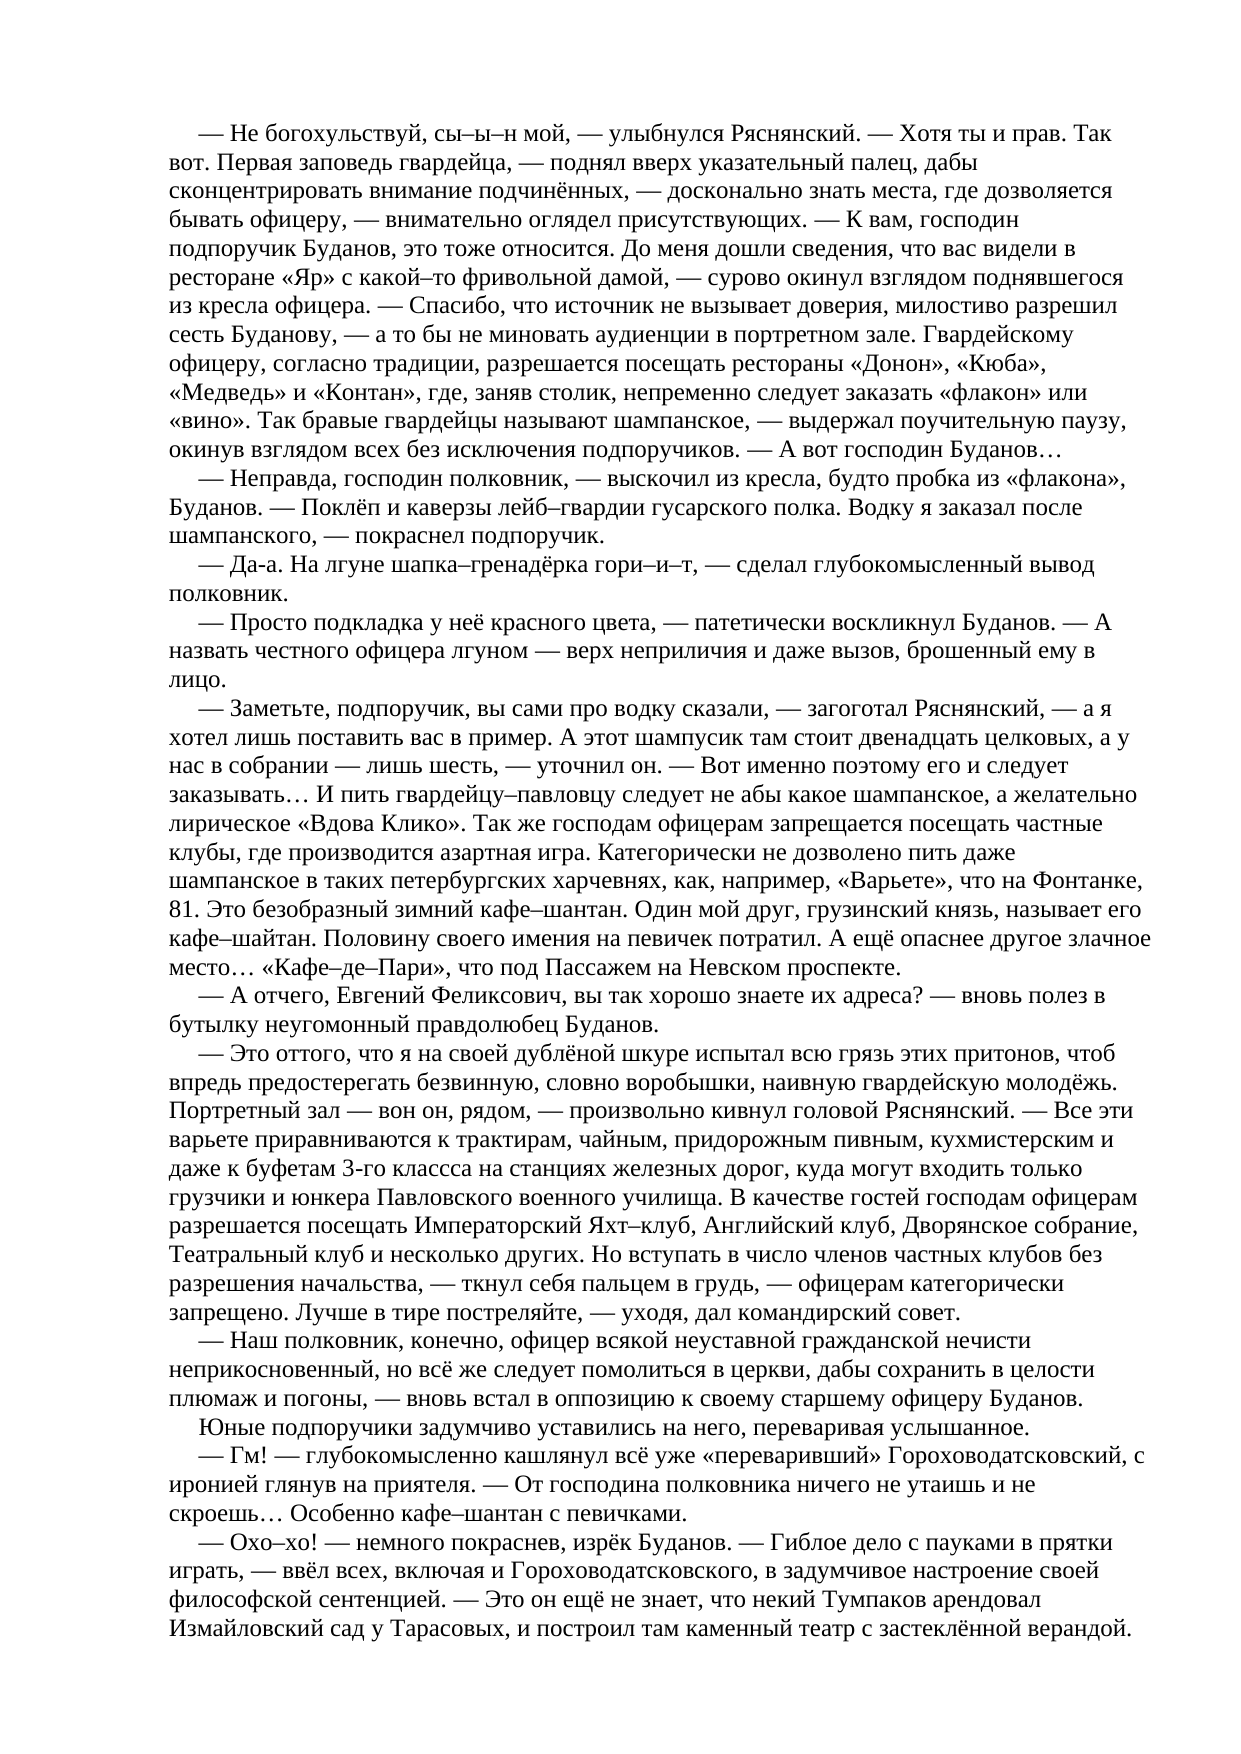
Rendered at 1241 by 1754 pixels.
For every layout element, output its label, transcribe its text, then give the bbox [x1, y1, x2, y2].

text — Не богохульствуй, сы–ы–н мой, — улыбнулся Ряснянский. — Хотя ты и прав. Так вот. Первая заповедь гвардейца, — поднял вверх указательный палец, дабы сконцентрировать внимание подчинённых, — досконально знать места, где дозволяется бывать офицеру, — внимательно оглядел присутствующих. — К вам, господин подпоручик Буданов, это тоже относится. До меня дошли сведения, что вас видели в ресторане «Яр» с какой–то фривольной дамой, — сурово окинул взглядом поднявшегося из кресла офицера. — Спасибо, что источник не вызывает доверия, милостиво разрешил сесть Буданову, — а то бы не миновать аудиенции в портретном зале. Гвардейскому офицеру, согласно традиции, разрешается посещать рестораны «Донон», «Кюба», «Медведь» и «Контан», где, заняв столик, непременно следует заказать «флакон» или «вино». Так бравые гвардейцы называют шампанское, — выдержал поучительную паузу, окинув взглядом всех без исключения подпоручиков. — А вот господин Буданов… [169, 118, 1152, 463]
text — Заметьте, подпоручик, вы сами про водку сказали, — загоготал Ряснянский, — а я хотел лишь поставить вас в пример. А этот шампусик там стоит двенадцать целковых, а у нас в собрании — лишь шесть, — уточнил он. — Вот именно поэтому его и следует заказывать… И пить гвардейцу–павловцу следует не абы какое шампанское, а желательно лирическое «Вдова Клико». Так же господам офицерам запрещается посещать частные клубы, где производится азартная игра. Категорически не дозволено пить даже шампанское в таких петербургских харчевнях, как, например, «Варьете», что на Фонтанке, 81. Это безобразный зимний кафе–шантан. Один мой друг, грузинский князь, называет его кафе–шайтан. Половину своего имения на певичек потратил. А ещё опаснее другое злачное место… «Кафе–де–Пари», что под Пассажем на Невском проспекте. [169, 693, 1152, 981]
text — Это оттого, что я на своей дублёной шкуре испытал всю грязь этих притонов, чтоб впредь предостерегать безвинную, словно воробышки, наивную гвардейскую молодёжь. Портретный зал — вон он, рядом, — произвольно кивнул головой Ряснянский. — Все эти варьете приравниваются к трактирам, чайным, придорожным пивным, кухмистерским и даже к буфетам 3‑го классса на станциях железных дорог, куда могут входить только грузчики и юнкера Павловского военного училища. В качестве гостей господам офицерам разрешается посещать Императорский Яхт–клуб, Английский клуб, Дворянское собрание, Театральный клуб и несколько других. Но вступать в число членов частных клубов без разрешения начальства, — ткнул себя пальцем в грудь, — офицерам категорически запрещено. Лучше в тире постреляйте, — уходя, дал командирский совет. [169, 1038, 1152, 1326]
text — Гм! — глубокомысленно кашлянул всё уже «переваривший» Гороховодатсковский, с иронией глянув на приятеля. — От господина полковника ничего не утаишь и не скроешь… Особенно кафе–шантан с певичками. [169, 1441, 1152, 1527]
text Юные подпоручики задумчиво уставились на него, переваривая услышанное. [169, 1412, 1152, 1441]
text — Да-а. На лгуне шапка–гренадёрка гори–и–т, — сделал глубокомысленный вывод полковник. [169, 549, 1152, 607]
text — Наш полковник, конечно, офицер всякой неуставной гражданской нечисти неприкосновенный, но всё же следует помолиться в церкви, дабы сохранить в целости плюмаж и погоны, — вновь встал в оппозицию к своему старшему офицеру Буданов. [169, 1326, 1152, 1412]
text — Охо–хо! — немного покраснев, изрёк Буданов. — Гиблое дело с пауками в прятки играть, — ввёл всех, включая и Гороховодатсковского, в задумчивое настроение своей философской сентенцией. — Это он ещё не знает, что некий Тумпаков арендовал Измайловский сад у Тарасовых, и построил там каменный театр с застеклённой верандой. [169, 1527, 1152, 1642]
text — Неправда, господин полковник, — выскочил из кресла, будто пробка из «флакона», Буданов. — Поклёп и каверзы лейб–гвардии гусарского полка. Водку я заказал после шампанского, — покраснел подпоручик. [169, 463, 1152, 549]
text — А отчего, Евгений Феликсович, вы так хорошо знаете их адреса? — вновь полез в бутылку неугомонный правдолюбец Буданов. [169, 981, 1152, 1038]
text — Просто подкладка у неё красного цвета, — патетически воскликнул Буданов. — А назвать честного офицера лгуном — верх неприличия и даже вызов, брошенный ему в лицо. [169, 607, 1152, 693]
